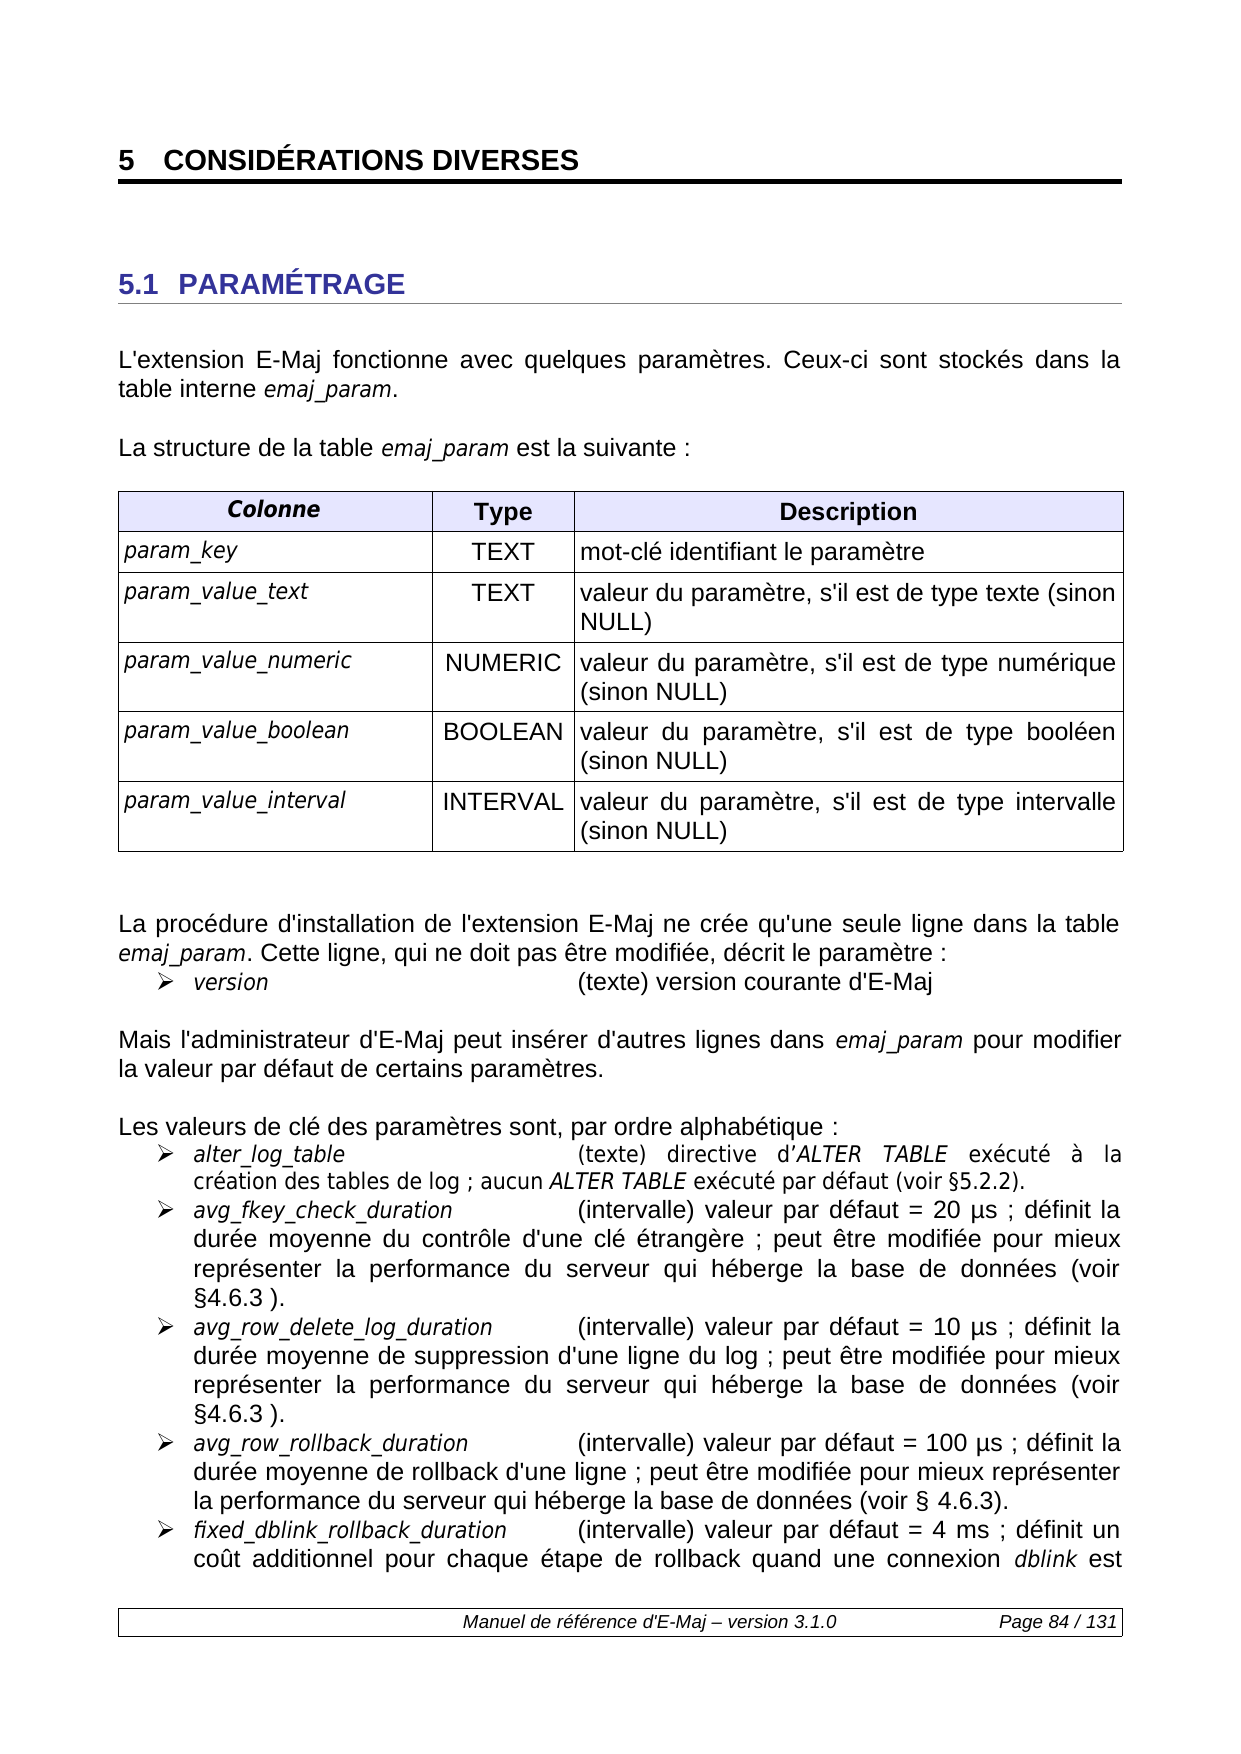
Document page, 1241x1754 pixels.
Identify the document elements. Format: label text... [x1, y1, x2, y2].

table_cell INTERVAL [433, 782, 574, 851]
table_cell param_value_text [119, 573, 432, 642]
table_cell TEXT [433, 532, 574, 572]
table_cell param_value_numeric [119, 643, 432, 711]
list version (texte) version courante d'E-Maj [156, 967, 1122, 996]
text Les valeurs de clé des paramètres sont, par ordre alphabétique : [118, 1112, 1122, 1141]
table_header Description [575, 492, 1123, 531]
subtitle Considérations diverses [118, 143, 1122, 179]
table_cell NUMERIC [433, 643, 574, 711]
list avg_fkey_check_duration (intervalle) valeur par défaut = 20 µs ; définit la durée moyenne du contrôle d'une clé étrangère ; peut être modifiée pour mieux représenter la performance du serveur qui héberge la base de données (voir §4.6.3 ). [156, 1195, 1122, 1312]
table_cell valeur du paramètre, s'il est de type intervalle (sinon NULL) [575, 782, 1123, 851]
table_cell valeur du paramètre, s'il est de type booléen (sinon NULL) [575, 712, 1123, 781]
text Mais l'administrateur d'E-Maj peut insérer d'autres lignes dans emaj_param pour modifier la valeur par défaut de certains paramètres. [118, 1025, 1122, 1083]
list fixed_dblink_rollback_duration (intervalle) valeur par défaut = 4 ms ; définit un coût additionnel pour chaque étape de rollback quand une connexion dblink est [156, 1515, 1122, 1573]
table_cell param_value_interval [119, 782, 432, 851]
table_cell param_value_boolean [119, 712, 432, 781]
table_cell BOOLEAN [433, 712, 574, 781]
table_header Type [433, 492, 574, 531]
table_cell valeur du paramètre, s'il est de type texte (sinon NULL) [575, 573, 1123, 642]
list alter_log_table (texte) directive d’ALTER TABLE exécuté à la création des tables de log ; aucun ALTER TABLE exécuté par défaut (voir §5.2.2). [156, 1141, 1122, 1195]
table_cell TEXT [433, 573, 574, 642]
text L'extension E-Maj fonctionne avec quelques paramètres. Ceux-ci sont stockés dans la table interne emaj_param. [118, 345, 1122, 403]
subtitle Paramétrage [118, 267, 1122, 303]
table_cell valeur du paramètre, s'il est de type numérique (sinon NULL) [575, 643, 1123, 711]
list avg_row_rollback_duration (intervalle) valeur par défaut = 100 µs ; définit la durée moyenne de rollback d'une ligne ; peut être modifiée pour mieux représenter la performance du serveur qui héberge la base de données (voir § 4.6.3). [156, 1428, 1122, 1515]
text La procédure d'installation de l'extension E-Maj ne crée qu'une seule ligne dans la table emaj_param. Cette ligne, qui ne doit pas être modifiée, décrit le paramètre : [118, 909, 1122, 967]
table_header Colonne [119, 492, 432, 531]
table_cell param_key [119, 532, 432, 572]
table_cell mot-clé identifiant le paramètre [575, 532, 1123, 572]
list avg_row_delete_log_duration (intervalle) valeur par défaut = 10 µs ; définit la durée moyenne de suppression d'une ligne du log ; peut être modifiée pour mieux représenter la performance du serveur qui héberge la base de données (voir §4.6.3 ). [156, 1312, 1122, 1428]
text La structure de la table emaj_param est la suivante : [118, 432, 1122, 462]
